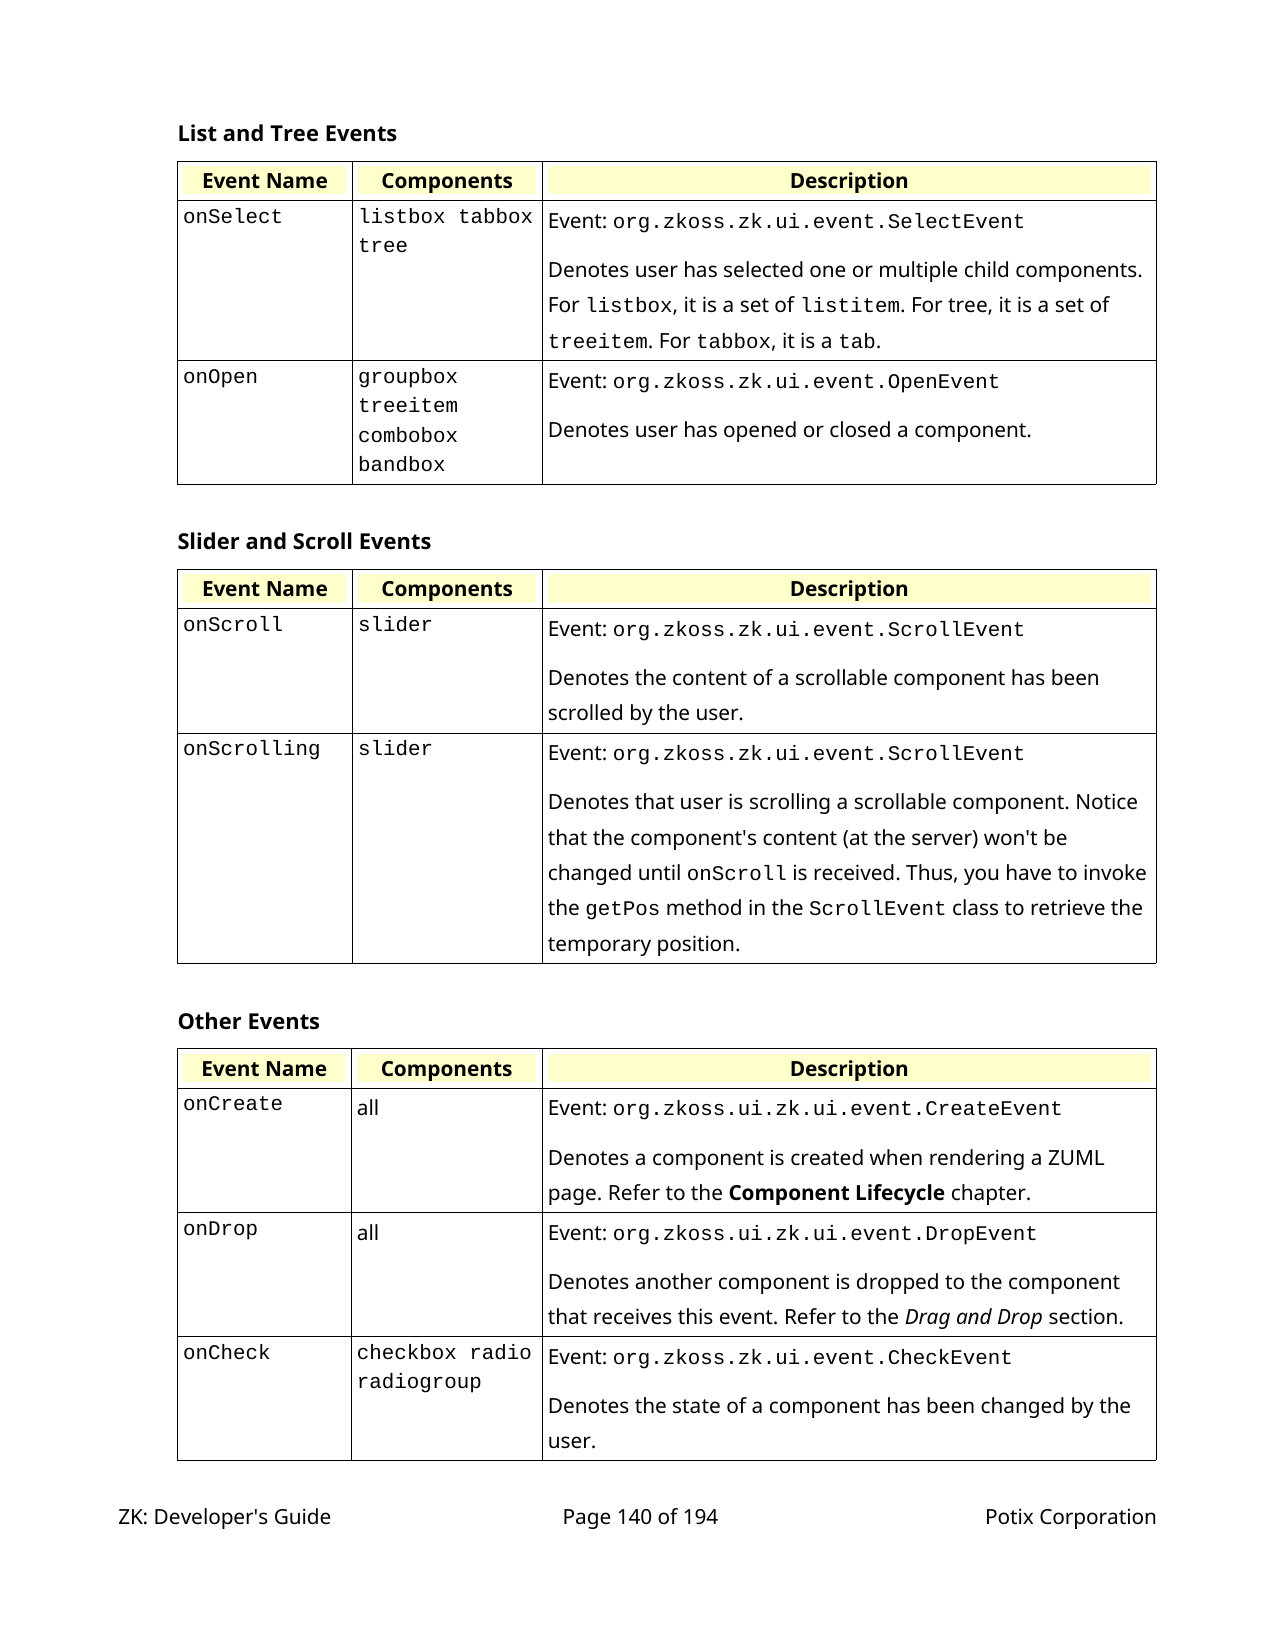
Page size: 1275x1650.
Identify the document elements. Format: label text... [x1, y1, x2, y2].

table_header Description [543, 1049, 1156, 1088]
table_cell groupbox treeitem combobox bandbox [353, 361, 542, 484]
table_cell onDrop [178, 1213, 351, 1336]
subtitle Slider and Scroll Events [177, 526, 1157, 556]
subtitle List and Tree Events [177, 118, 1157, 148]
subtitle Other Events [177, 1006, 1157, 1036]
table_cell Event: org.zkoss.ui.zk.ui.event.DropEvent Denotes another component is dropped to the component that receives this event. Refer to the Drag and Drop section. [543, 1213, 1156, 1336]
table_header Components [353, 162, 542, 200]
table_cell slider [353, 734, 542, 963]
table_header Description [543, 162, 1156, 200]
table_cell all [352, 1213, 542, 1336]
table_cell slider [353, 609, 542, 733]
table_cell Event: org.zkoss.zk.ui.event.ScrollEvent Denotes that user is scrolling a scrollable component. Notice that the component's content (at the server) won't be changed until onScroll is received. Thus, you have to invoke the getPos method in the ScrollEvent class to retrieve the temporary position. [543, 734, 1156, 963]
table_header Event Name [178, 1049, 351, 1088]
table_header Components [352, 1049, 542, 1088]
table_cell all [352, 1089, 542, 1212]
table_header Components [353, 570, 542, 608]
table_cell onScrolling [178, 734, 352, 963]
table_cell Event: org.zkoss.zk.ui.event.CheckEvent Denotes the state of a component has been changed by the user. [543, 1337, 1156, 1460]
table_cell onCheck [178, 1337, 351, 1460]
table_cell onCreate [178, 1089, 351, 1212]
table_cell Event: org.zkoss.zk.ui.event.SelectEvent Denotes user has selected one or multiple child components. For listbox, it is a set of listitem. For tree, it is a set of treeitem. For tabbox, it is a tab. [543, 201, 1156, 360]
table_cell onScroll [178, 609, 352, 733]
table_cell checkbox radio radiogroup [352, 1337, 542, 1460]
table_cell onOpen [178, 361, 352, 484]
table_cell Event: org.zkoss.zk.ui.event.OpenEvent Denotes user has opened or closed a component. [543, 361, 1156, 484]
table_cell onSelect [178, 201, 352, 360]
table_cell Event: org.zkoss.ui.zk.ui.event.CreateEvent Denotes a component is created when rendering a ZUML page. Refer to the Component Lifecycle chapter. [543, 1089, 1156, 1212]
table_header Event Name [178, 162, 352, 200]
table_cell Event: org.zkoss.zk.ui.event.ScrollEvent Denotes the content of a scrollable component has been scrolled by the user. [543, 609, 1156, 733]
table_header Event Name [178, 570, 352, 608]
table_cell listbox tabbox tree [353, 201, 542, 360]
table_header Description [543, 570, 1156, 608]
